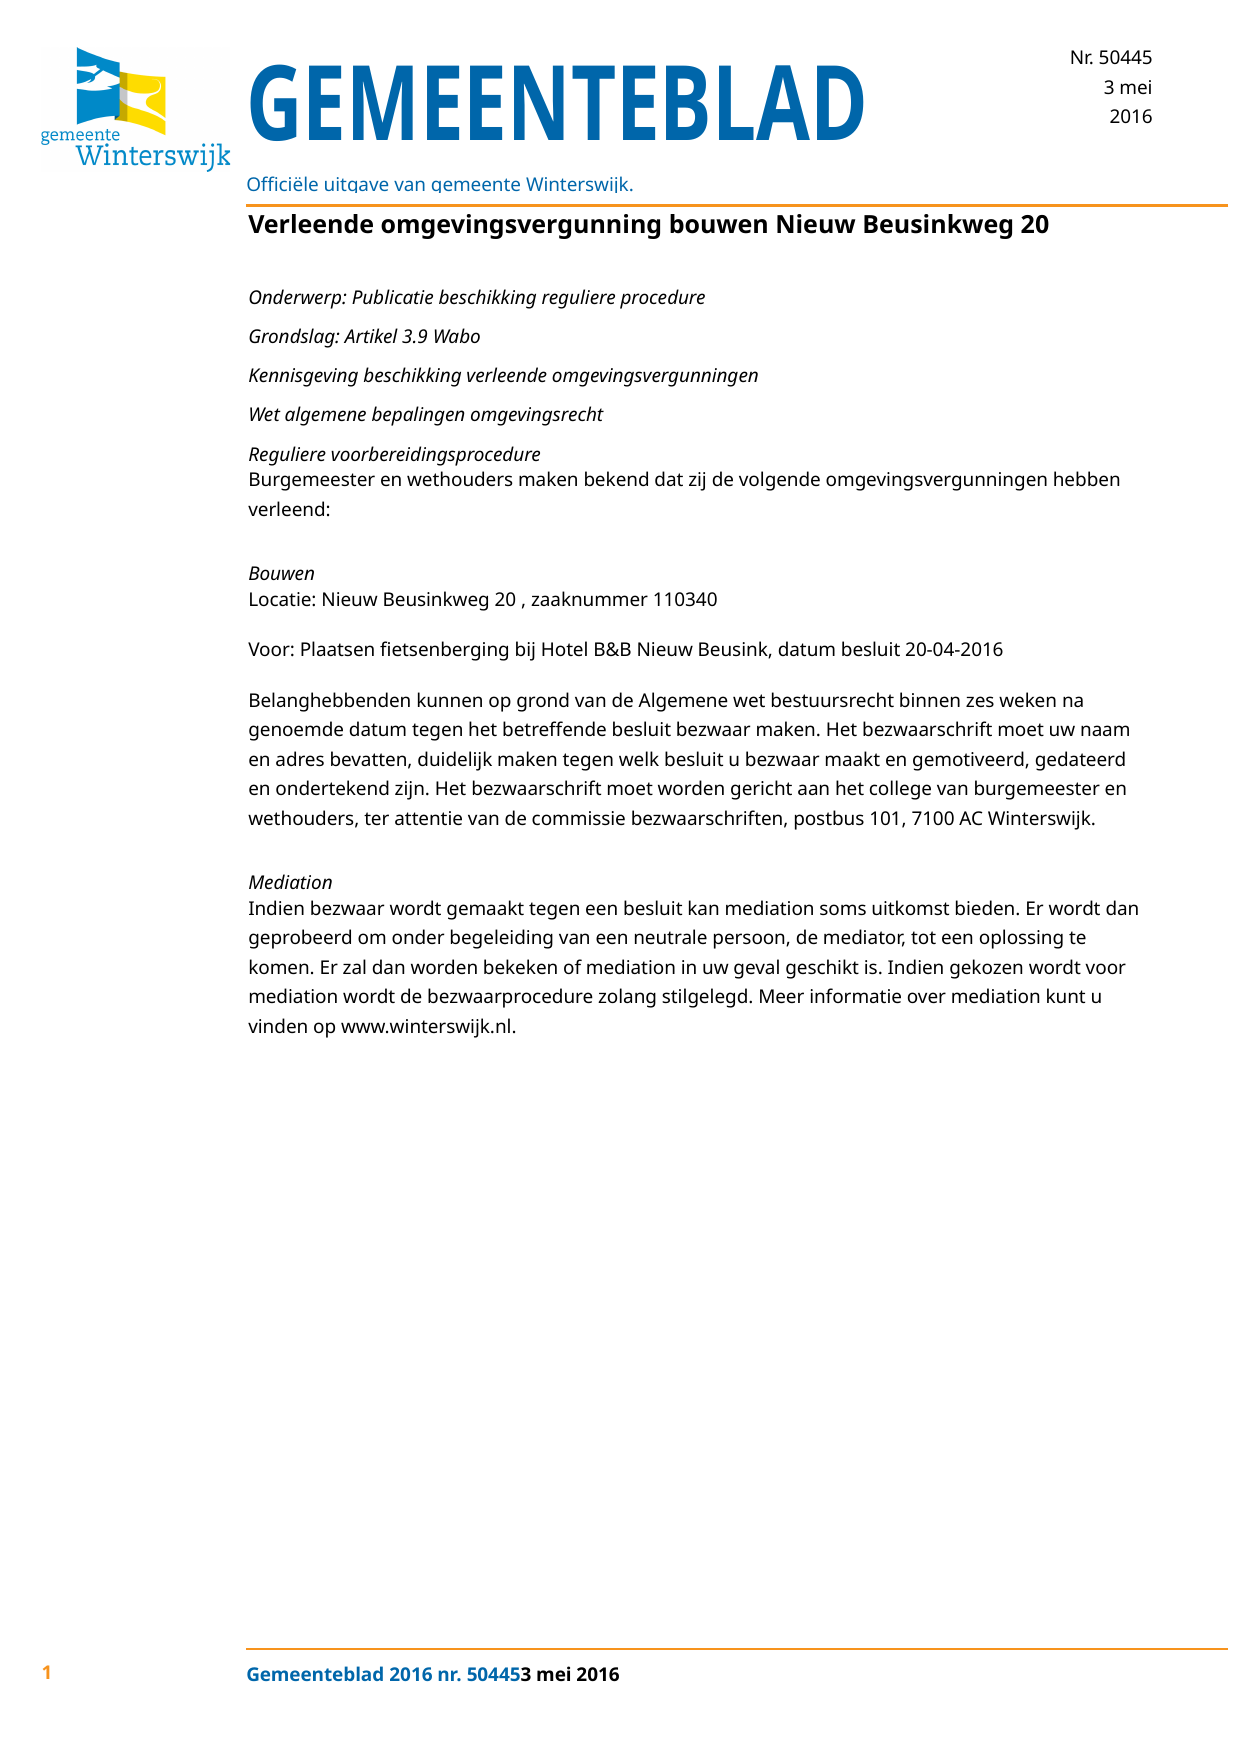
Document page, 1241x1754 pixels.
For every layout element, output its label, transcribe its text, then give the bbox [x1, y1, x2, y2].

text Indien bezwaar wordt gemaakt tegen een besluit kan mediation soms uitkomst bieden. Er wordt dan geprobeerd om onder begeleiding van een neutrale persoon, de mediator, tot een oplossing te komen. Er zal dan worden bekeken of mediation in uw geval geschikt is. Indien gekozen wordt voor mediation wordt de bezwaarprocedure zolang stilgelegd. Meer informatie over mediation kunt u vinden op www.winterswijk.nl. [248, 895, 1152, 1039]
text Grondslag: Artikel 3.9 Wabo [248, 323, 1152, 349]
text Voor: Plaatsen fietsenberging bij Hotel B&B Nieuw Beusink, datum besluit 20-04-2016 [248, 636, 1152, 662]
text Mediation [248, 869, 1152, 895]
text Locatie: Nieuw Beusinkweg 20 , zaaknummer 110340 [248, 586, 1152, 612]
text Bouwen [248, 560, 1152, 586]
text Reguliere voorbereidingsprocedure [248, 441, 1152, 467]
picture [41, 47, 231, 172]
text Verleende omgevingsvergunning bouwen Nieuw Beusinkweg 20 [248, 207, 1152, 241]
text Onderwerp: Publicatie beschikking reguliere procedure [248, 284, 1152, 309]
text Kennisgeving beschikking verleende omgevingsvergunningen [248, 362, 1152, 388]
text Belanghebbenden kunnen op grond van de Algemene wet bestuursrecht binnen zes weken na genoemde datum tegen het betreffende besluit bezwaar maken. Het bezwaarschrift moet uw naam en adres bevatten, duidelijk maken tegen welk besluit u bezwaar maakt en gemotiveerd, gedateerd en ondertekend zijn. Het bezwaarschrift moet worden gericht aan het college van burgemeester en wethouders, ter attentie van de commissie bezwaarschriften, postbus 101, 7100 AC Winterswijk. [248, 687, 1152, 831]
picture [225, 153, 231, 162]
text Burgemeester en wethouders maken bekend dat zij de volgende omgevingsvergunningen hebben verleend: [248, 467, 1152, 522]
text Wet algemene bepalingen omgevingsrecht [248, 402, 1152, 427]
